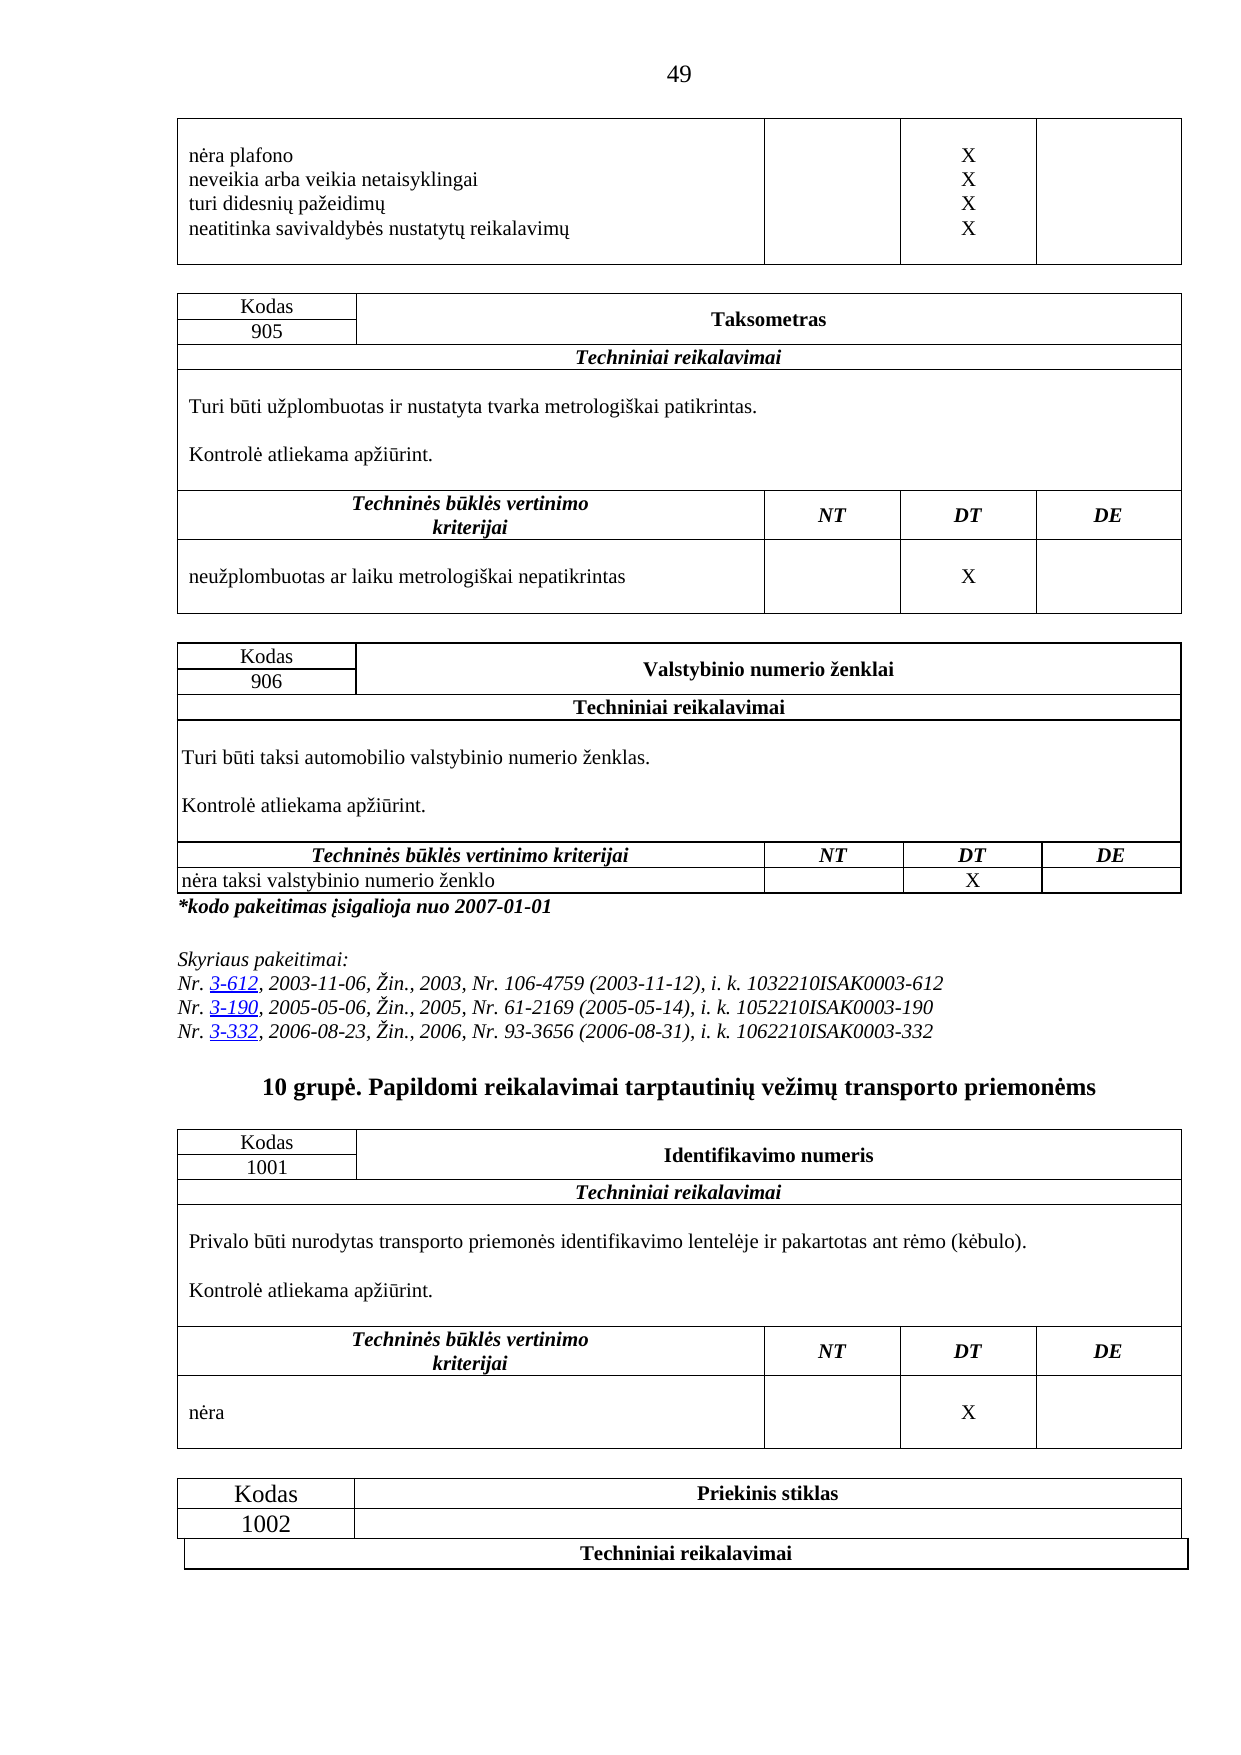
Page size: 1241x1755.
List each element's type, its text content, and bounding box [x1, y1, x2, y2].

table_cell Techniniai reikalavimai [185, 1539, 1187, 1568]
text Nr. 3-332, 2006-08-23, Žin., 2006, Nr. 93-3656 (2006-08-31), i. k. 1062210ISAK0003-332 [177, 1019, 1181, 1043]
table_cell [765, 540, 900, 612]
table_header Valstybinio numerio ženklai [357, 644, 1180, 693]
table_cell [765, 1376, 900, 1448]
table_cell Techniniai reikalavimai [178, 1180, 1181, 1204]
table_cell X X X X [901, 119, 1036, 263]
table_cell 905 [178, 320, 356, 343]
table_cell NT [899, 843, 903, 867]
table_cell [355, 1509, 1181, 1537]
table_header Taksometras [357, 294, 1181, 343]
table_cell nėra plafono neveikia arba veikia netaisyklingai turi didesnių pažeidimų neatitinka savivaldybės nustatytų reikalavimų [178, 119, 764, 263]
table_cell NT [765, 1327, 900, 1375]
table_header Kodas [178, 1479, 354, 1508]
text 10 grupė. Papildomi reikalavimai tarptautinių vežimų transporto priemonėms [177, 1072, 1181, 1100]
table_header Priekinis stiklas [355, 1479, 1181, 1508]
table_cell X [901, 1376, 1036, 1448]
table_header Kodas [178, 1130, 356, 1154]
table_cell [1182, 1508, 1188, 1537]
table_cell DE [1037, 1327, 1181, 1375]
table_cell neužplombuotas ar laiku metrologiškai nepatikrintas [178, 540, 764, 612]
table_header Kodas [178, 294, 356, 318]
table_cell nėra [178, 1376, 764, 1448]
table_cell DT [901, 491, 1036, 539]
table_cell X [901, 540, 1036, 612]
text *kodo pakeitimas įsigalioja nuo 2007-01-01 [177, 894, 1181, 918]
table_cell Privalo būti nurodytas transporto priemonės identifikavimo lentelėje ir pakartotas ant rėmo (kėbulo). Kontrolė atliekama apžiūrint. [178, 1205, 1181, 1326]
table_cell [765, 119, 900, 263]
table_cell [899, 868, 903, 892]
text Nr. 3-190, 2005-05-06, Žin., 2005, Nr. 61-2169 (2005-05-14), i. k. 1052210ISAK0003-190 [177, 995, 1181, 1019]
table_cell Turi būti užplombuotas ir nustatyta tvarka metrologiškai patikrintas. Kontrolė atliekama apžiūrint. [178, 370, 1181, 490]
table_cell Techninės būklės vertinimo kriterijai [178, 1327, 764, 1375]
table_header Identifikavimo numeris [357, 1130, 1181, 1179]
table_cell [1037, 119, 1181, 263]
table_cell DT [901, 1327, 1036, 1375]
table_cell Techniniai reikalavimai [178, 345, 1181, 369]
table_cell [1037, 540, 1181, 612]
table_cell NT [765, 491, 900, 539]
text Nr. 3-612, 2003-11-06, Žin., 2003, Nr. 106-4759 (2003-11-12), i. k. 1032210ISAK0003-612 [177, 971, 1181, 995]
text Skyriaus pakeitimai: [177, 947, 1181, 971]
table_cell DE [1037, 491, 1181, 539]
table_cell [1037, 1376, 1181, 1448]
table_cell 1001 [178, 1155, 356, 1179]
table_header [1182, 1478, 1188, 1508]
table_cell Techninės būklės vertinimo kriterijai [178, 491, 764, 539]
table_cell 1002 [178, 1509, 354, 1537]
